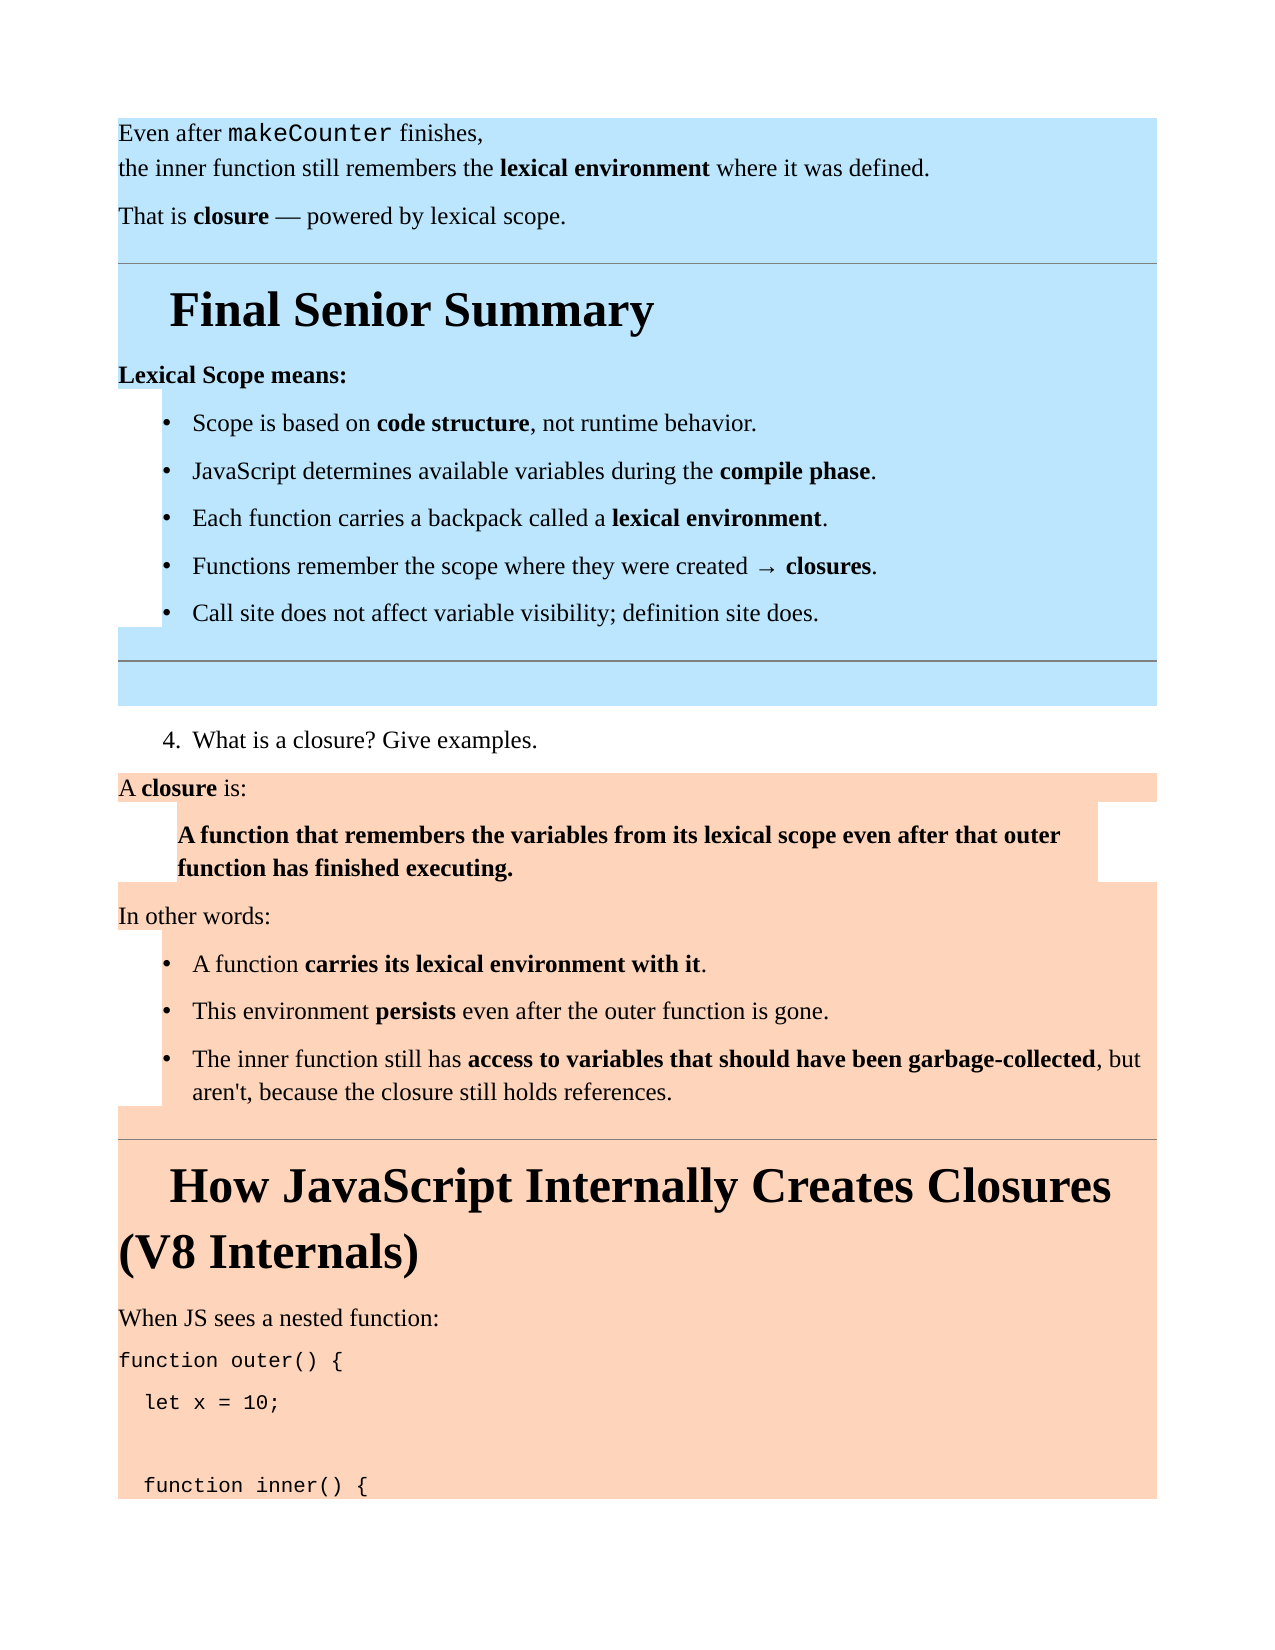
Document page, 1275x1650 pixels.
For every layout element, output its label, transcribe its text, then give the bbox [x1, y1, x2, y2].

list This environment persists even after the outer function is gone. [162, 996, 1157, 1025]
list Scope is based on code structure, not runtime behavior. [162, 408, 1157, 437]
text function inner() { [118, 1476, 1157, 1499]
text When JS sees a nested function: [118, 1303, 1157, 1331]
text Lexical Scope means: [118, 361, 1157, 389]
list A function carries its lexical environment with it. [162, 949, 1157, 977]
list Call site does not affect variable visibility; definition site does. [162, 598, 1157, 627]
text let x = 10; [118, 1392, 1157, 1416]
list What is a closure? Give examples. [162, 725, 1157, 754]
text A closure is: [118, 773, 1157, 802]
subtitle 🔥 How JavaScript Internally Creates Closures (V8 Internals) [118, 1156, 1157, 1279]
text A function that remembers the variables from its lexical scope even after that outer function has finished executing. [177, 820, 1098, 882]
text In other words: [118, 901, 1157, 930]
list The inner function still has access to variables that should have been garbage-collected, but aren't, because the closure still holds references. [162, 1044, 1157, 1106]
text That is closure — powered by lexical scope. [118, 201, 1157, 229]
text function outer() { [118, 1350, 1157, 1374]
text Even after makeCounter finishes, the inner function still remembers the lexical environment where it was defined. [118, 118, 1157, 182]
list Functions remember the scope where they were created → closures. [162, 551, 1157, 580]
list Each function carries a backpack called a lexical environment. [162, 503, 1157, 532]
list JavaScript determines available variables during the compile phase. [162, 456, 1157, 484]
subtitle 🥇 Final Senior Summary [118, 280, 1157, 337]
